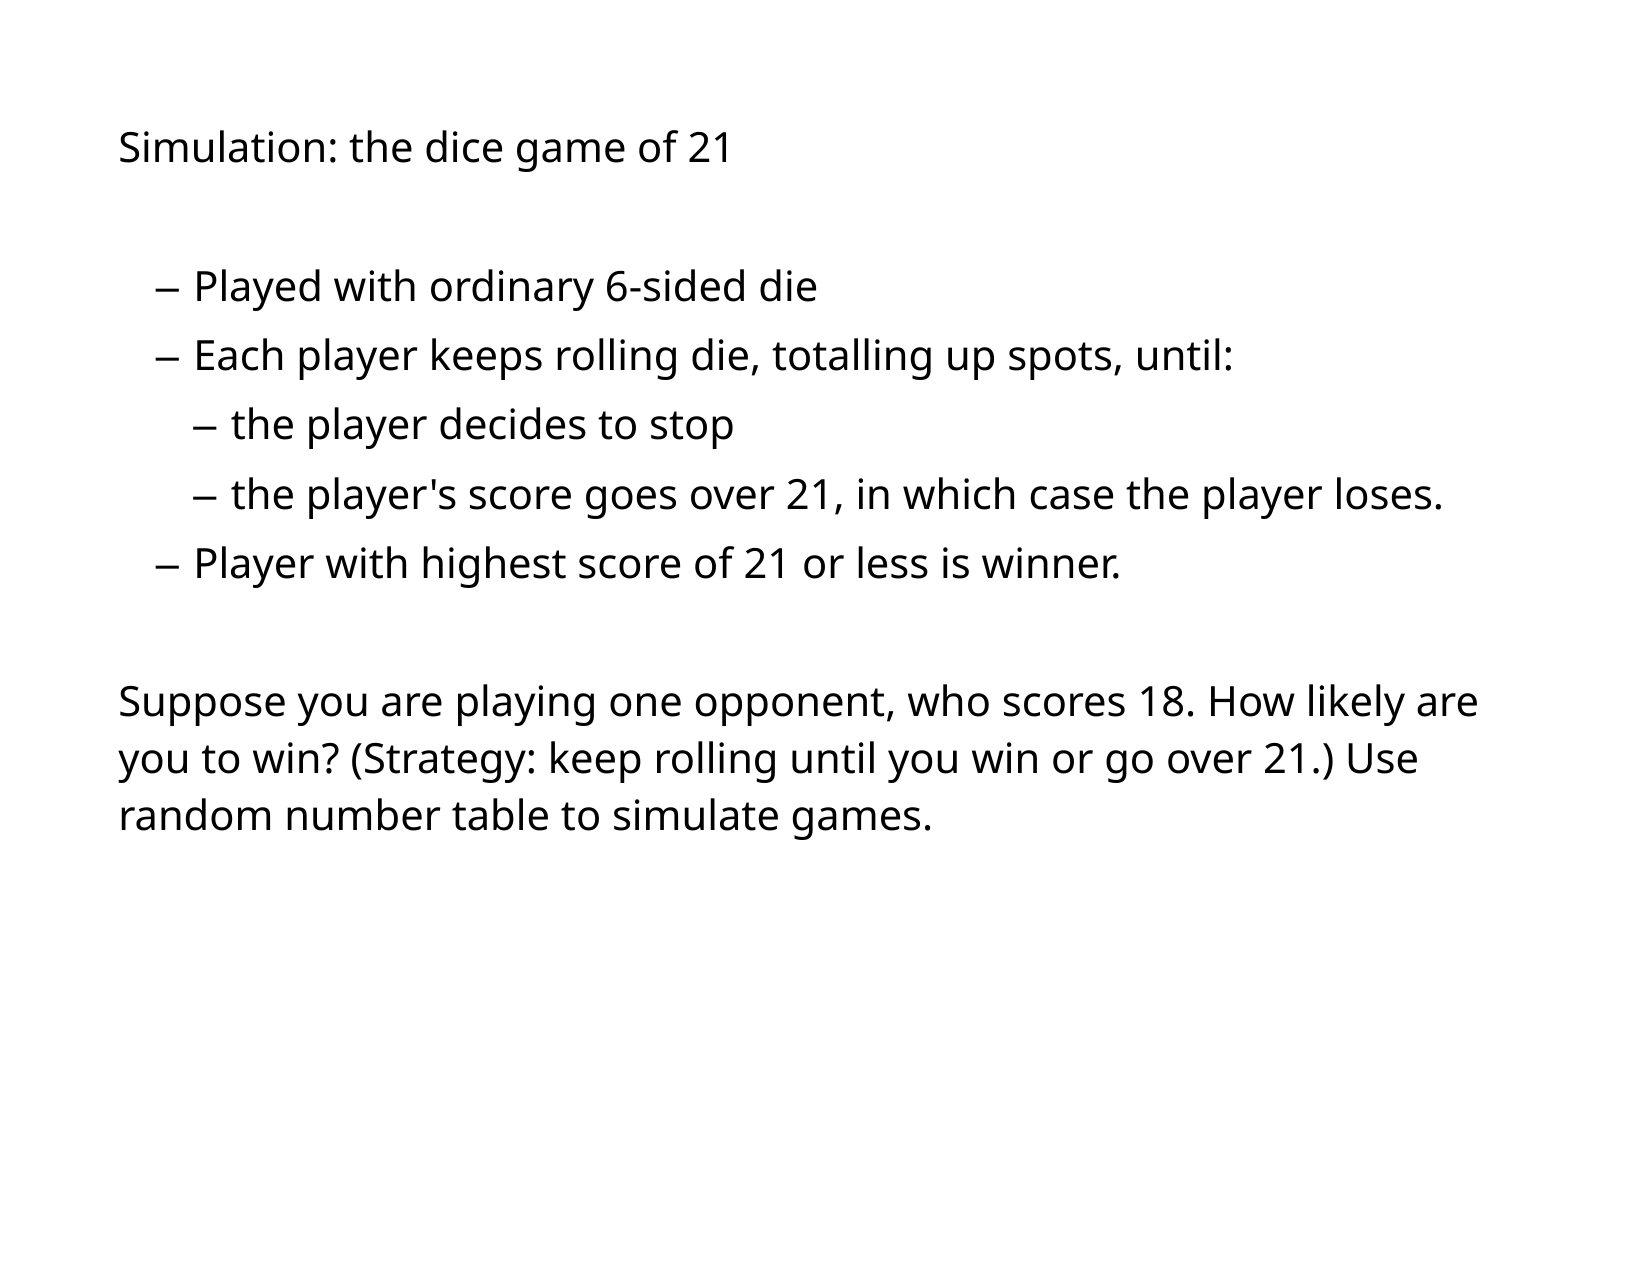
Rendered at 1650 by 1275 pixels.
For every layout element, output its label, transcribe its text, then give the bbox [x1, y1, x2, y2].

text Simulation: the dice game of 21 [118, 118, 1532, 175]
list Each player keeps rolling die, totalling up spots, until: [156, 326, 1532, 383]
list Played with ordinary 6-sided die [156, 257, 1532, 313]
text Suppose you are playing one opponent, who scores 18. How likely are you to win? (Strategy: keep rolling until you win or go over 21.) Use random number table to simulate games. [118, 672, 1532, 843]
list Player with highest score of 21 or less is winner. [156, 534, 1532, 591]
list the player decides to stop [193, 395, 1532, 452]
list the player's score goes over 21, in which case the player loses. [193, 464, 1532, 521]
